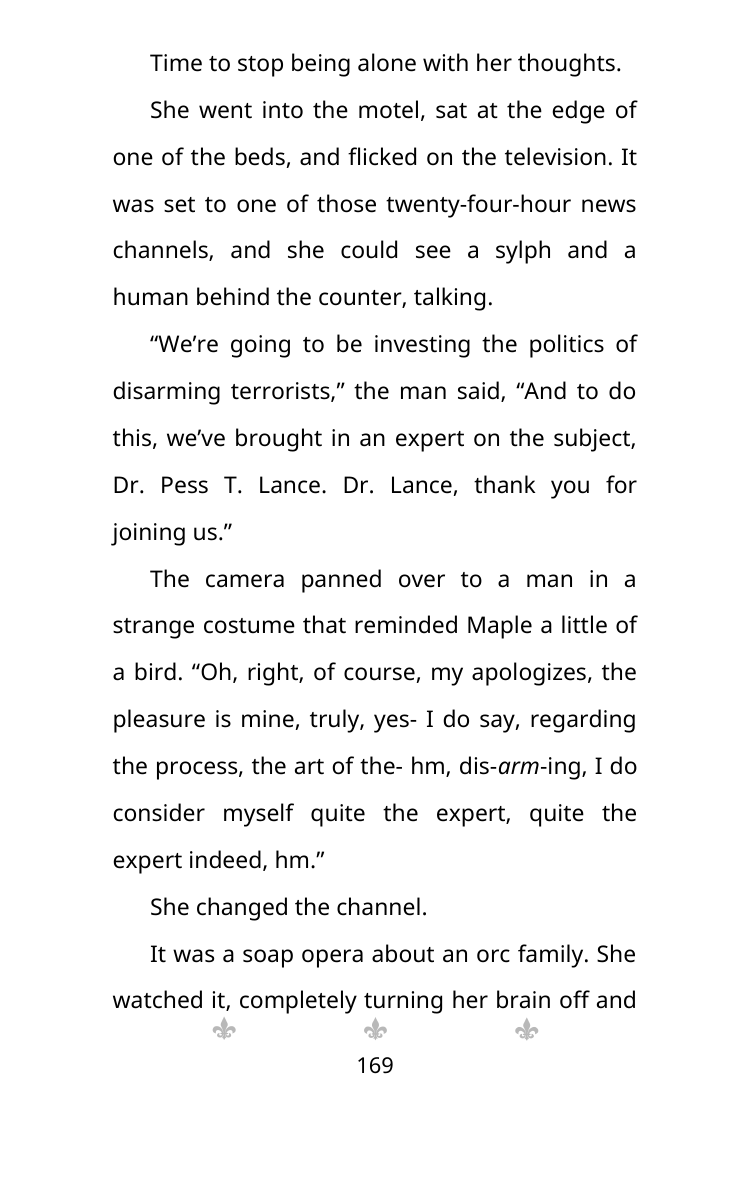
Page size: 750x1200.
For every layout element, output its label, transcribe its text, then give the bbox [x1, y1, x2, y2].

text She changed the channel. [112, 891, 637, 922]
text “We’re going to be investing the politics of disarming terrorists,” the man said, “And to do this, we’ve brought in an expert on the subject, Dr. Pess T. Lance. Dr. Lance, thank you for joining us.” [112, 328, 637, 547]
text It was a soap opera about an orc family. She watched it, completely turning her brain off and [112, 937, 637, 1016]
text Time to stop being alone with her thoughts. [112, 47, 637, 78]
text The camera panned over to a man in a strange costume that reminded Maple a little of a bird. “Oh, right, of course, my apologizes, the pleasure is mine, truly, yes- I do say, regarding the process, the art of the- hm, dis-arm-ing, I do consider myself quite the expert, quite the expert indeed, hm.” [112, 562, 637, 875]
text She went into the motel, sat at the edge of one of the beds, and flicked on the television. It was set to one of those twenty-four-hour news channels, and she could see a sylph and a human behind the counter, talking. [112, 94, 637, 312]
